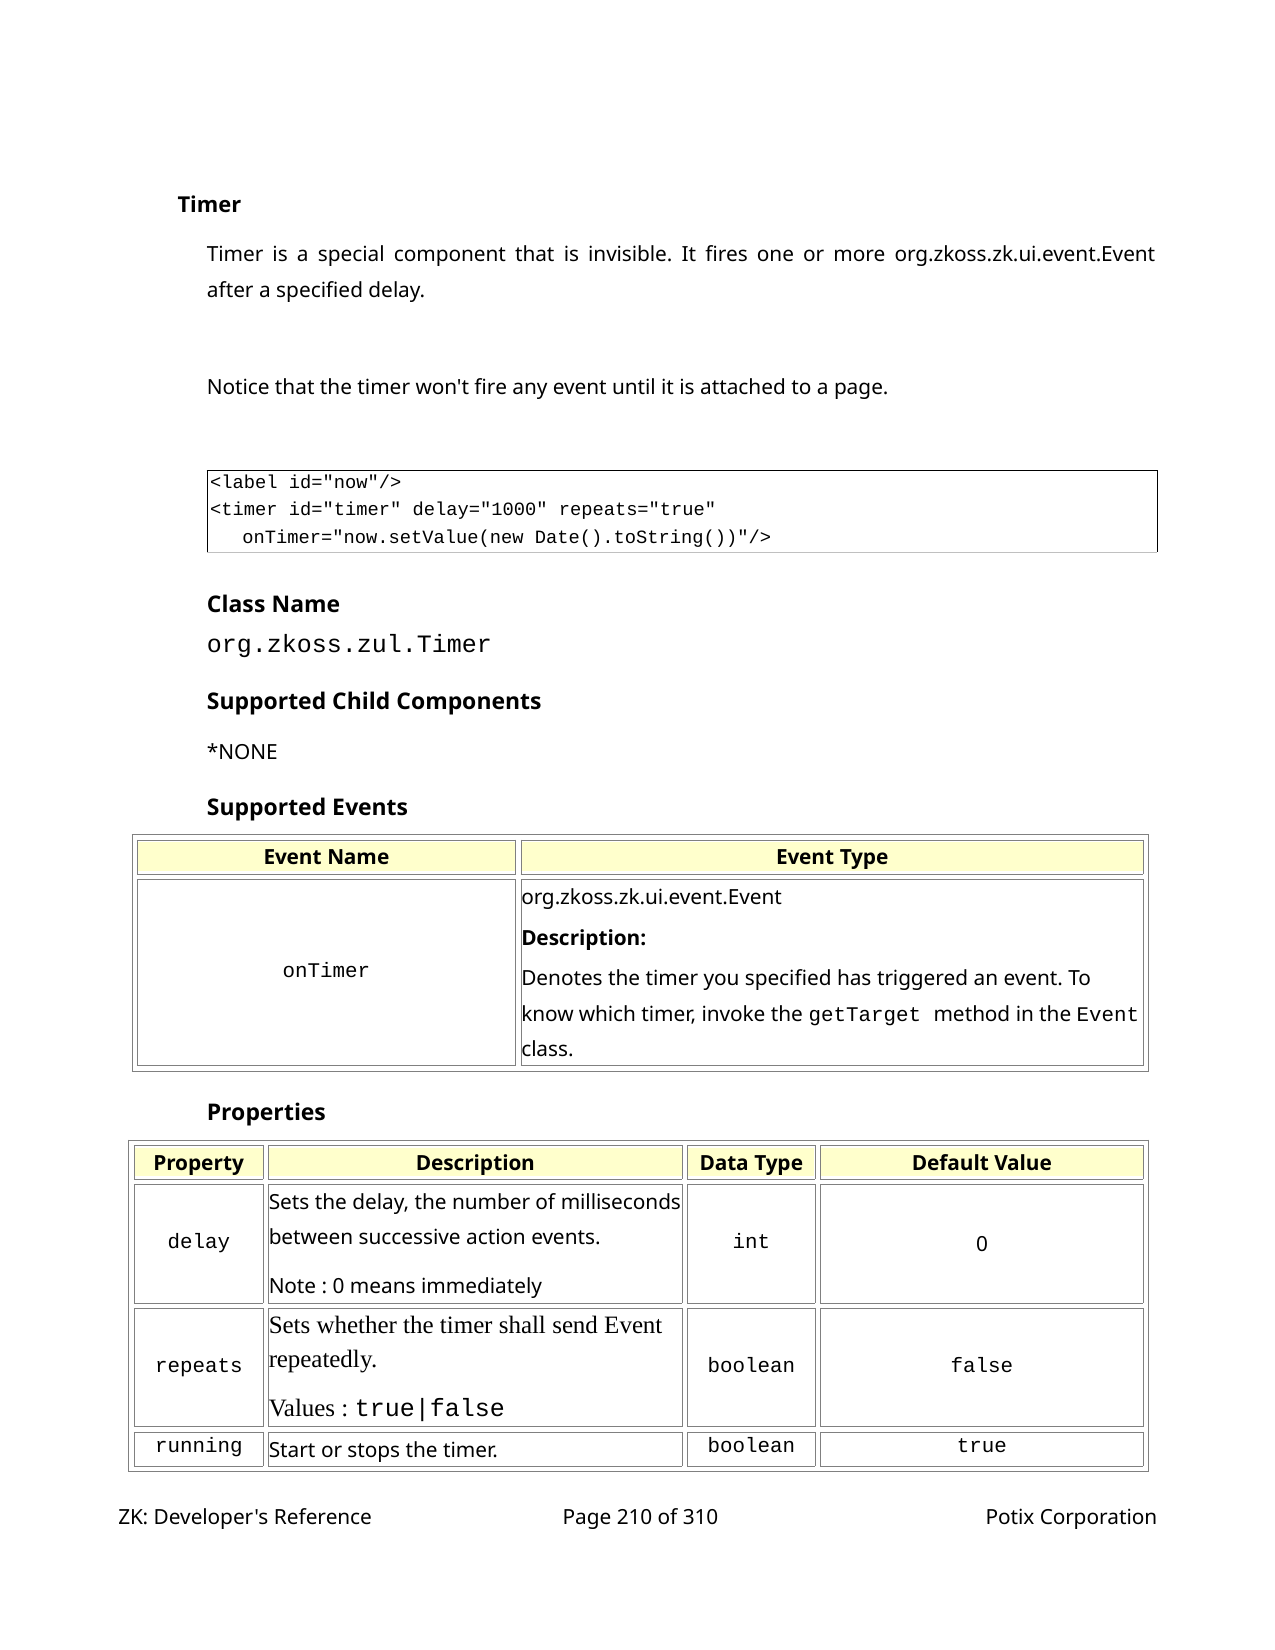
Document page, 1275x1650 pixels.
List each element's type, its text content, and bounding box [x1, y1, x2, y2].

text onTimer="now.setValue(new Date().toString())"/> [208, 524, 1157, 552]
text <label id="now"/> [208, 471, 1157, 494]
text Timer is a special component that is invisible. It fires one or more org.zkoss.zk.ui.event.Event after a specified delay. [207, 239, 1157, 303]
table_header Default Value [818, 1141, 1146, 1179]
table_header Event Type [518, 835, 1146, 874]
table_cell boolean [685, 1426, 817, 1466]
table_cell running [131, 1426, 266, 1466]
table_cell false [818, 1303, 1146, 1426]
subtitle Supported Events [207, 790, 1157, 822]
table_header Description [266, 1141, 685, 1179]
text <timer id="timer" delay="1000" repeats="true" [208, 497, 1157, 522]
subtitle Timer [177, 189, 1157, 219]
text *NONE [207, 737, 1157, 765]
table_cell Sets the delay, the number of milliseconds between successive action events. Note : 0 means immediately [266, 1179, 685, 1302]
subtitle Properties [207, 1096, 1157, 1127]
table_cell Sets whether the timer shall send Event repeatedly. Values : true|false [266, 1303, 685, 1426]
table_cell org.zkoss.zk.ui.event.Event Description: Denotes the timer you specified has triggered an event. To know which timer, invoke the getTarget method in the Event class. [518, 874, 1146, 1065]
text Notice that the timer won't fire any event until it is attached to a page. [207, 372, 1157, 401]
table_cell onTimer [134, 874, 518, 1065]
table_cell 0 [818, 1179, 1146, 1302]
table_header Property [131, 1141, 266, 1179]
table_cell true [818, 1426, 1146, 1466]
table_cell boolean [685, 1303, 817, 1426]
subtitle Supported Child Components [207, 685, 1157, 717]
table_cell Start or stops the timer. [266, 1426, 685, 1466]
table_cell repeats [131, 1303, 266, 1426]
table_header Event Name [134, 835, 518, 874]
text org.zkoss.zul.Timer [207, 632, 1157, 660]
table_cell delay [131, 1179, 266, 1302]
table_cell int [685, 1179, 817, 1302]
subtitle Class Name [207, 588, 1157, 620]
table_header Data Type [685, 1141, 817, 1179]
